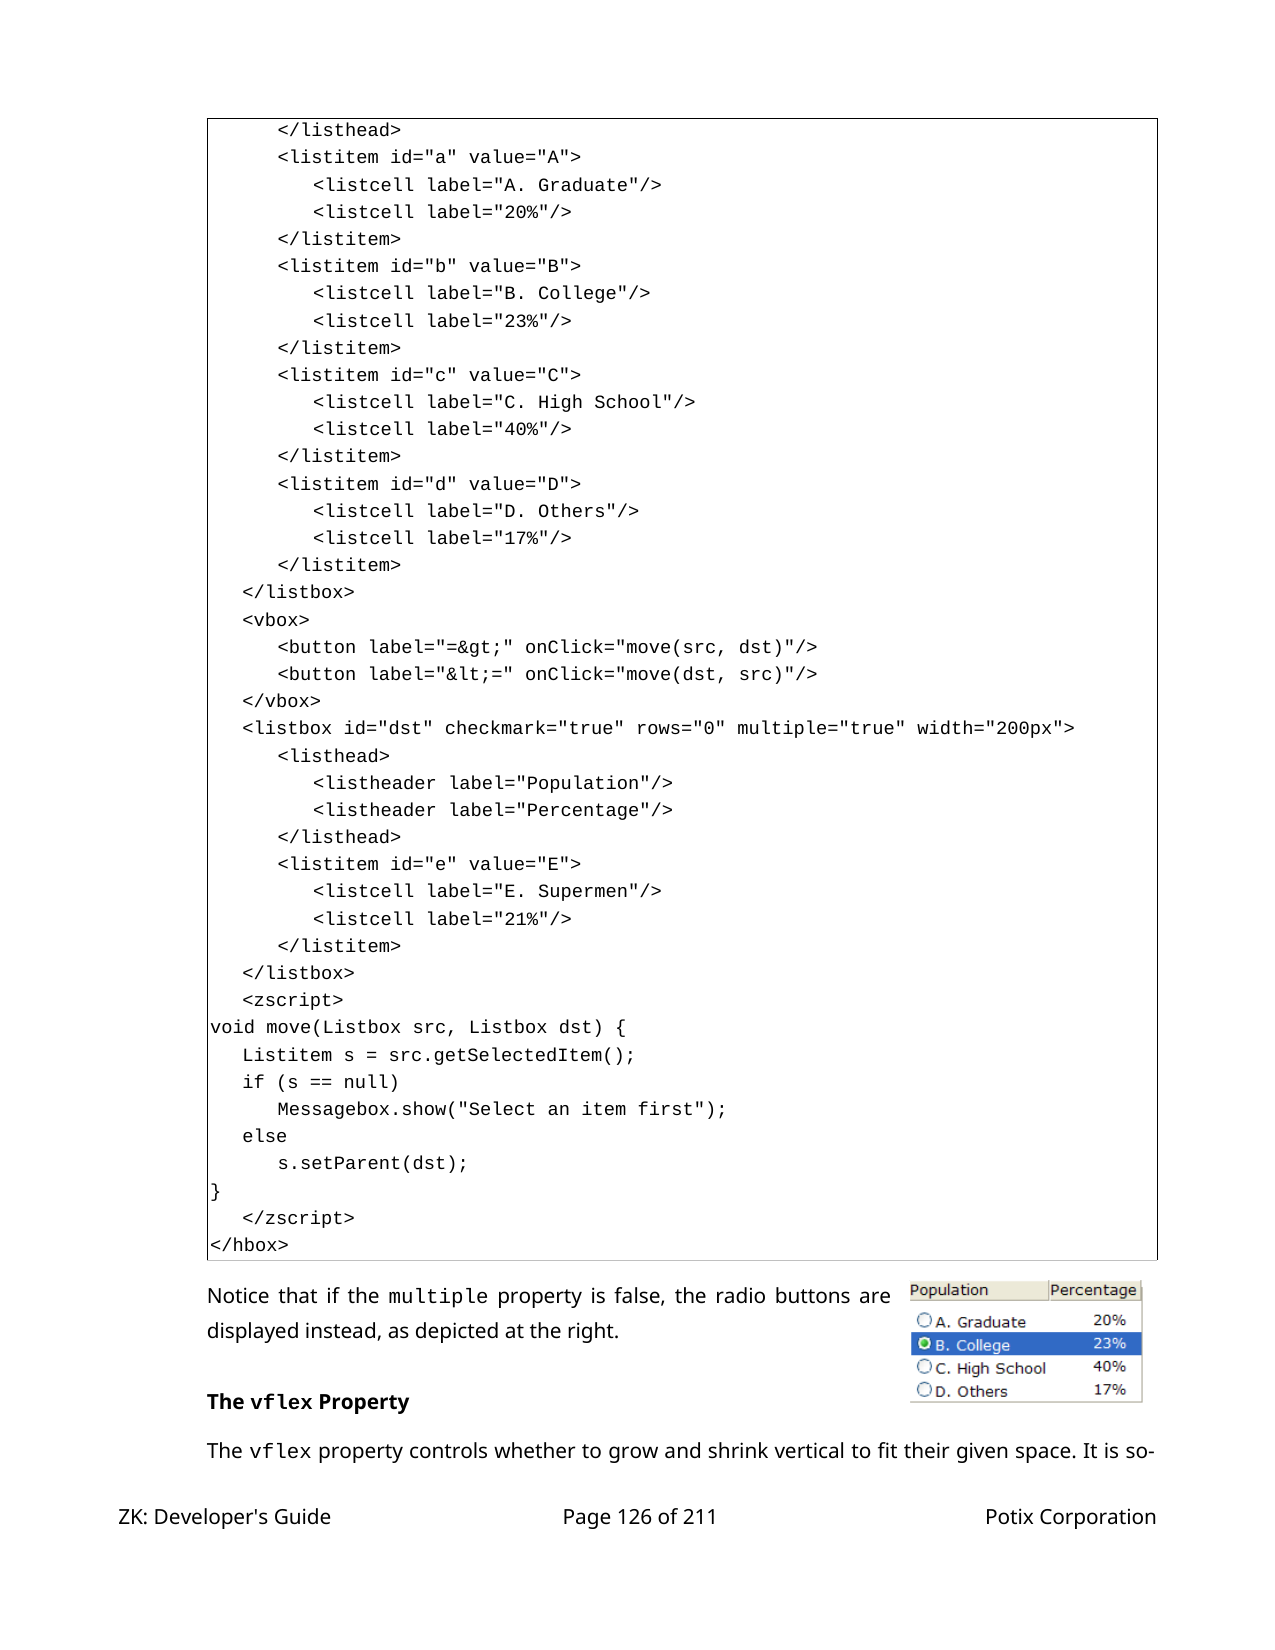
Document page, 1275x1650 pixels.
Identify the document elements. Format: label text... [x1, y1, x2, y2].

text <listcell label="E. Supermen"/> [208, 879, 1157, 904]
text void move(Listbox src, Listbox dst) { [208, 1015, 1157, 1039]
text <listcell label="B. College"/> [208, 281, 1157, 306]
text </listitem> [208, 934, 1157, 958]
text <listcell label="D. Others"/> [208, 499, 1157, 523]
subtitle The vflex Property [207, 1387, 1157, 1416]
text </listitem> [208, 336, 1157, 360]
text <listbox id="dst" checkmark="true" rows="0" multiple="true" width="200px"> [208, 716, 1157, 741]
text <listcell label="40%"/> [208, 417, 1157, 441]
text s.setParent(dst); [208, 1151, 1157, 1176]
text <listcell label="21%"/> [208, 907, 1157, 931]
text <listcell label="23%"/> [208, 308, 1157, 333]
text <listcell label="C. High School"/> [208, 390, 1157, 414]
text The vflex property controls whether to grow and shrink vertical to fit their given space. It is so- [207, 1436, 1157, 1465]
text <listheader label="Population"/> [208, 771, 1157, 795]
text } [208, 1178, 1157, 1203]
text </listhead> [208, 825, 1157, 849]
text </hbox> [208, 1233, 1157, 1260]
text <listcell label="17%"/> [208, 526, 1157, 550]
text else [208, 1124, 1157, 1148]
text </listitem> [208, 227, 1157, 251]
text <button label="=&gt;" onClick="move(src, dst)"/> [208, 635, 1157, 659]
text </listitem> [208, 553, 1157, 577]
text <listitem id="b" value="B"> [208, 254, 1157, 278]
text </vbox> [208, 689, 1157, 713]
text <listitem id="e" value="E"> [208, 852, 1157, 876]
text <listhead> [208, 743, 1157, 768]
text </listitem> [208, 444, 1157, 469]
text Notice that if the multiple property is false, the radio buttons are displayed instead, as depicted at the right. [207, 1281, 909, 1344]
text <listitem id="c" value="C"> [208, 363, 1157, 387]
picture [909, 1280, 1144, 1405]
text if (s == null) [208, 1070, 1157, 1094]
text Messagebox.show("Select an item first"); [208, 1097, 1157, 1121]
text </listbox> [208, 961, 1157, 985]
text <listitem id="a" value="A"> [208, 145, 1157, 169]
text <listitem id="d" value="D"> [208, 472, 1157, 496]
text <vbox> [208, 607, 1157, 632]
text <listcell label="20%"/> [208, 200, 1157, 224]
text <zscript> [208, 988, 1157, 1012]
text </zscript> [208, 1206, 1157, 1230]
text <listcell label="A. Graduate"/> [208, 172, 1157, 197]
text <button label="&lt;=" onClick="move(dst, src)"/> [208, 662, 1157, 686]
text <listheader label="Percentage"/> [208, 798, 1157, 822]
text </listhead> [208, 119, 1157, 142]
text Listitem s = src.getSelectedItem(); [208, 1042, 1157, 1067]
text </listbox> [208, 580, 1157, 604]
